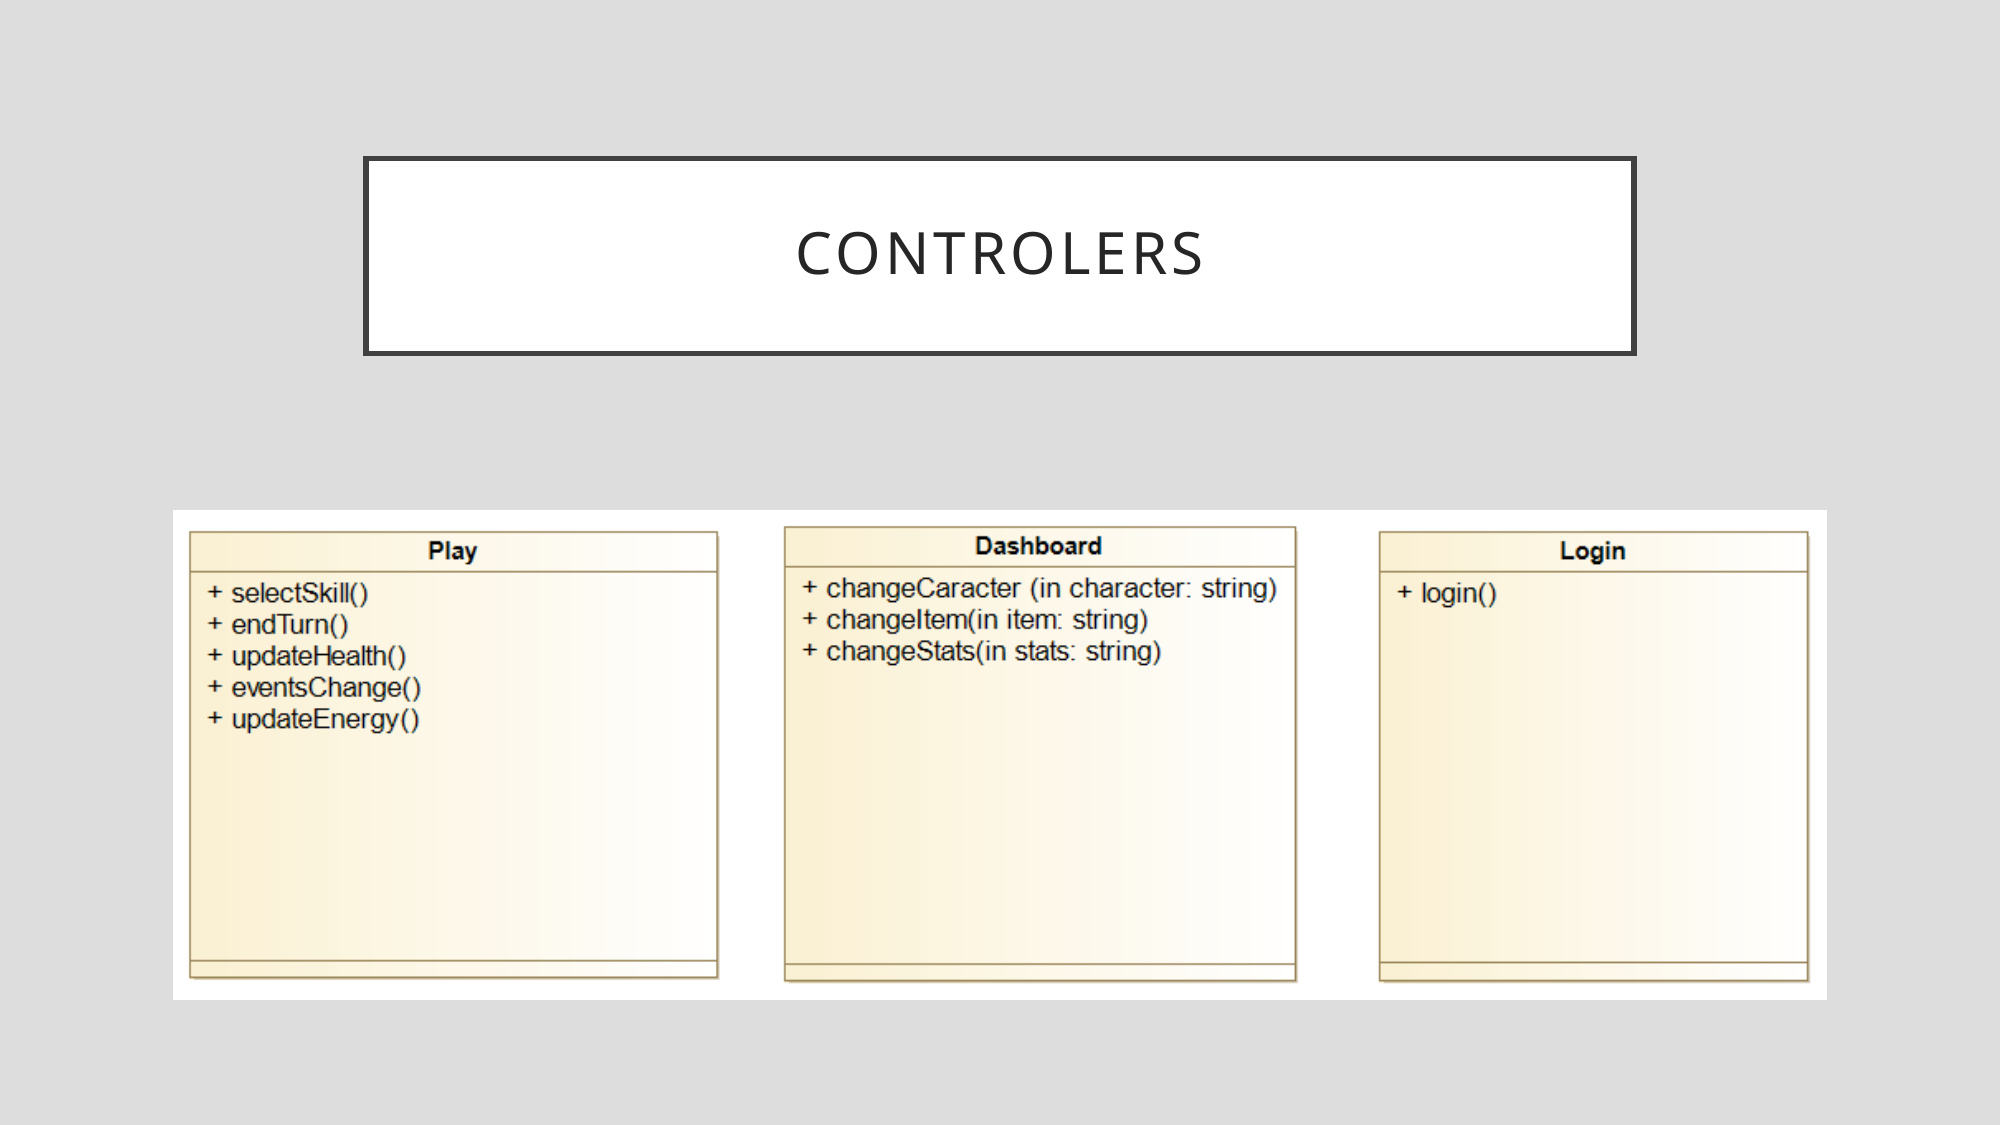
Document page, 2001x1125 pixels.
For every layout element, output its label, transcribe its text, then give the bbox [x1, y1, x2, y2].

title Controlers [366, 158, 1634, 354]
picture [173, 510, 1827, 1000]
